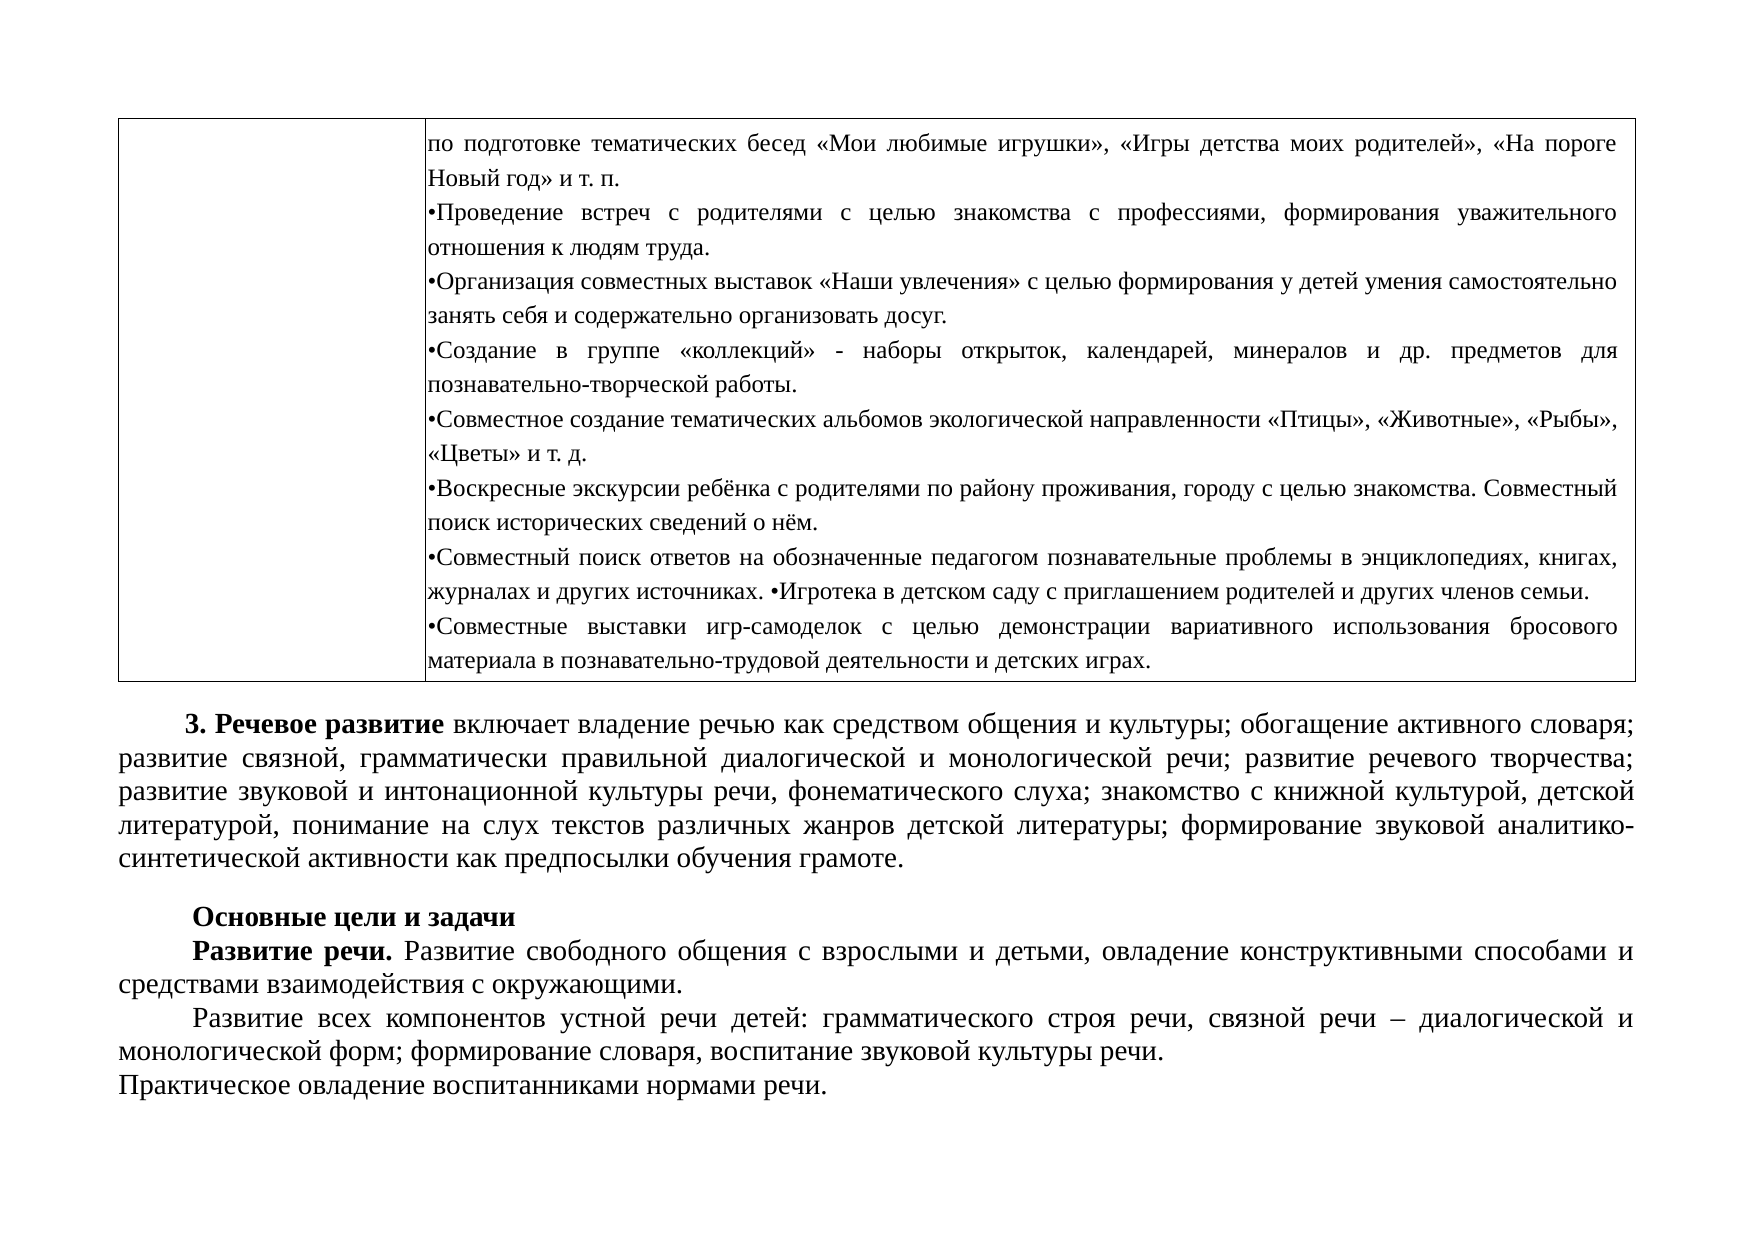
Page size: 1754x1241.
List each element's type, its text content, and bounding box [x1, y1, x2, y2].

text 3. Речевое развитие включает владение речью как средством общения и культуры; обогащение активного словаря; развитие связной, грамматически правильной диалогической и монологической речи; развитие речевого творчества; развитие звуковой и интонационной культуры речи, фонематического слуха; знакомство с книжной культурой, детской литературой, понимание на слух текстов различных жанров детской литературы; формирование звуковой аналитико-синтетической активности как предпосылки обучения грамоте. [118, 706, 1636, 874]
text Основные цели и задачи [118, 899, 1636, 933]
text Развитие речи. Развитие свободного общения с взрослыми и детьми, овладение конструктивными способами и средствами взаимодействия с окружающими. [118, 933, 1636, 1000]
text Практическое овладение воспитанниками нормами речи. [118, 1067, 1636, 1100]
table_cell по подготовке тематических бесед «Мои любимые игрушки», «Игры детства моих родителей», «На пороге Новый год» и т. п. •Проведение встреч с родителями с целью знакомства с профессиями, формирования уважительного отношения к людям труда. •Организация совместных выставок «Наши увлечения» с целью формирования у детей умения самостоятельно занять себя и содержательно организовать досуг. •Создание в группе «коллекций» - наборы открыток, календарей, минералов и др. предметов для познавательно-творческой работы. •Совместное создание тематических альбомов экологической направленности «Птицы», «Животные», «Рыбы», «Цветы» и т. д. •Воскресные экскурсии ребёнка с родителями по району проживания, городу с целью знакомства. Совместный поиск исторических сведений о нём. •Совместный поиск ответов на обозначенные педагогом познавательные проблемы в энциклопедиях, книгах, журналах и других источниках. •Игротека в детском саду с приглашением родителей и других членов семьи. •Совместные выставки игр-самоделок с целью демонстрации вариативного использования бросового материала в познавательно-трудовой деятельности и детских играх. [426, 119, 1635, 681]
text Развитие всех компонентов устной речи детей: грамматического строя речи, связной речи – диалогической и монологической форм; формирование словаря, воспитание звуковой культуры речи. [118, 1000, 1636, 1067]
table_cell [119, 119, 425, 681]
